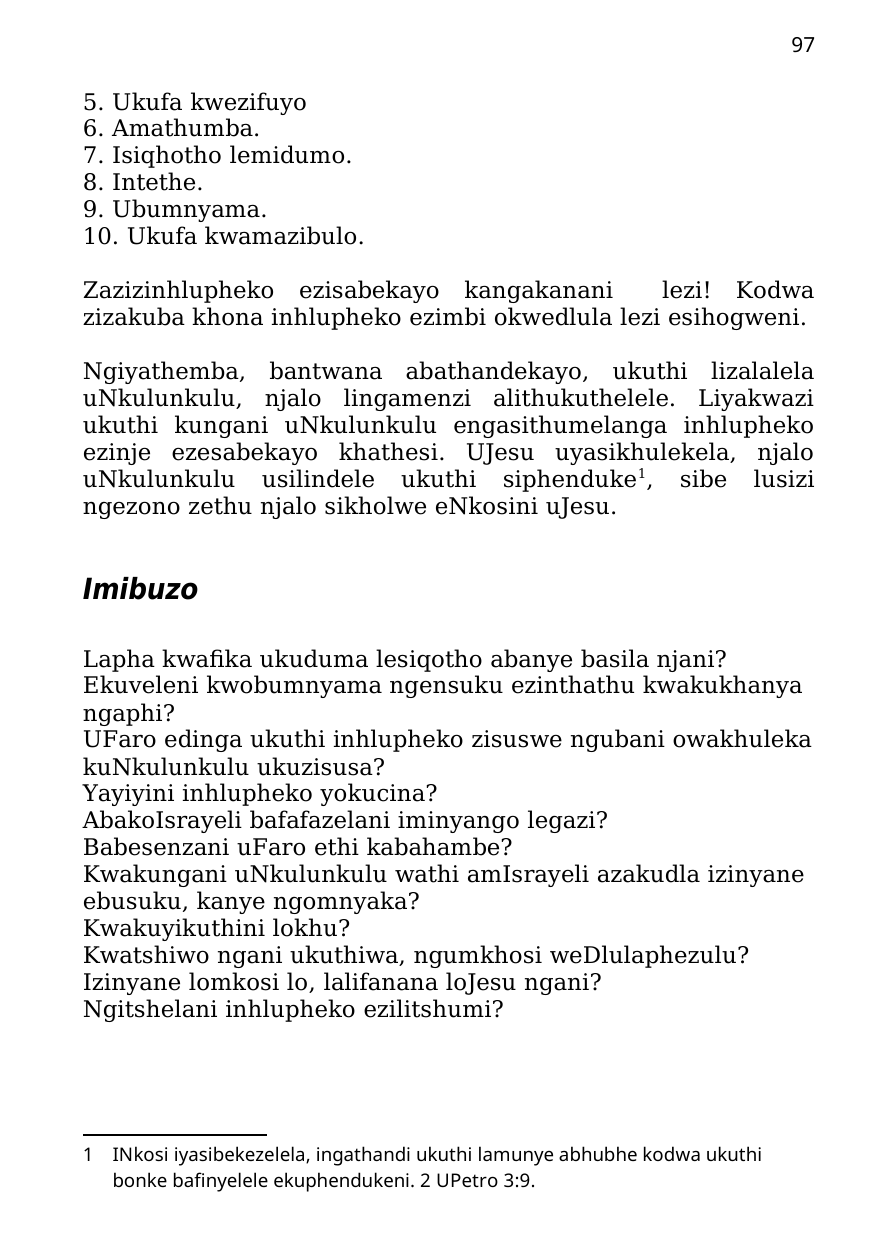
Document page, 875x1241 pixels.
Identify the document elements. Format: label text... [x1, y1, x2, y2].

text Kwatshiwo ngani ukuthiwa, ngumkhosi weDlulaphezulu? [83, 942, 815, 969]
text Lapha kwafika ukuduma lesiqotho abanye basila njani? [83, 646, 815, 672]
text 6. Amathumba. [83, 115, 815, 142]
text Kwakuyikuthini lokhu? [83, 915, 815, 942]
text UFaro edinga ukuthi inhlupheko zisuswe ngubani owakhuleka kuNkulunkulu ukuzisusa? [83, 726, 815, 780]
text Kwakungani uNkulunkulu wathi amIsrayeli azakudla izinyane ebusuku, kanye ngomnyaka? [83, 861, 815, 915]
text Ngitshelani inhlupheko ezilitshumi? [83, 996, 815, 1023]
text Zazizinhlupheko ezisabekayo kangakanani lezi! Kodwa zizakuba khona inhlupheko ezimbi okwedlula lezi esihogweni. [83, 277, 815, 331]
text Yayiyini inhlupheko yokucina? [83, 780, 815, 807]
text AbakoIsrayeli bafafazelani iminyango legazi? [83, 807, 815, 834]
text 9. Ubumnyama. [83, 196, 815, 223]
text 7. Isiqhotho lemidumo. [83, 142, 815, 169]
text 5. Ukufa kwezifuyo [83, 88, 815, 115]
text 8. Intethe. [83, 169, 815, 196]
text INkosi iyasibekezelela, ingathandi ukuthi lamunye abhubhe kodwa ukuthi bonke bafinyelele ekuphendukeni. 2 UPetro 3:9. [83, 1141, 815, 1193]
text Ngiyathemba, bantwana abathandekayo, ukuthi lizalalela uNkulunkulu, njalo lingamenzi alithukuthelele. Liyakwazi ukuthi kungani uNkulunkulu engasithumelanga inhlupheko ezinje ezesabekayo khathesi. UJesu uyasikhulekela, njalo uNkulunkulu usilindele ukuthi siphenduke, sibe lusizi ngezono zethu njalo sikholwe eNkosini uJesu. [83, 358, 815, 520]
text Ekuveleni kwobumnyama ngensuku ezinthathu kwakukhanya ngaphi? [83, 672, 815, 726]
subtitle Imibuzo [83, 572, 815, 606]
text Babesenzani uFaro ethi kabahambe? [83, 834, 815, 861]
text 10. Ukufa kwamazibulo. [83, 223, 815, 250]
text Izinyane lomkosi lo, lalifanana loJesu ngani? [83, 969, 815, 996]
